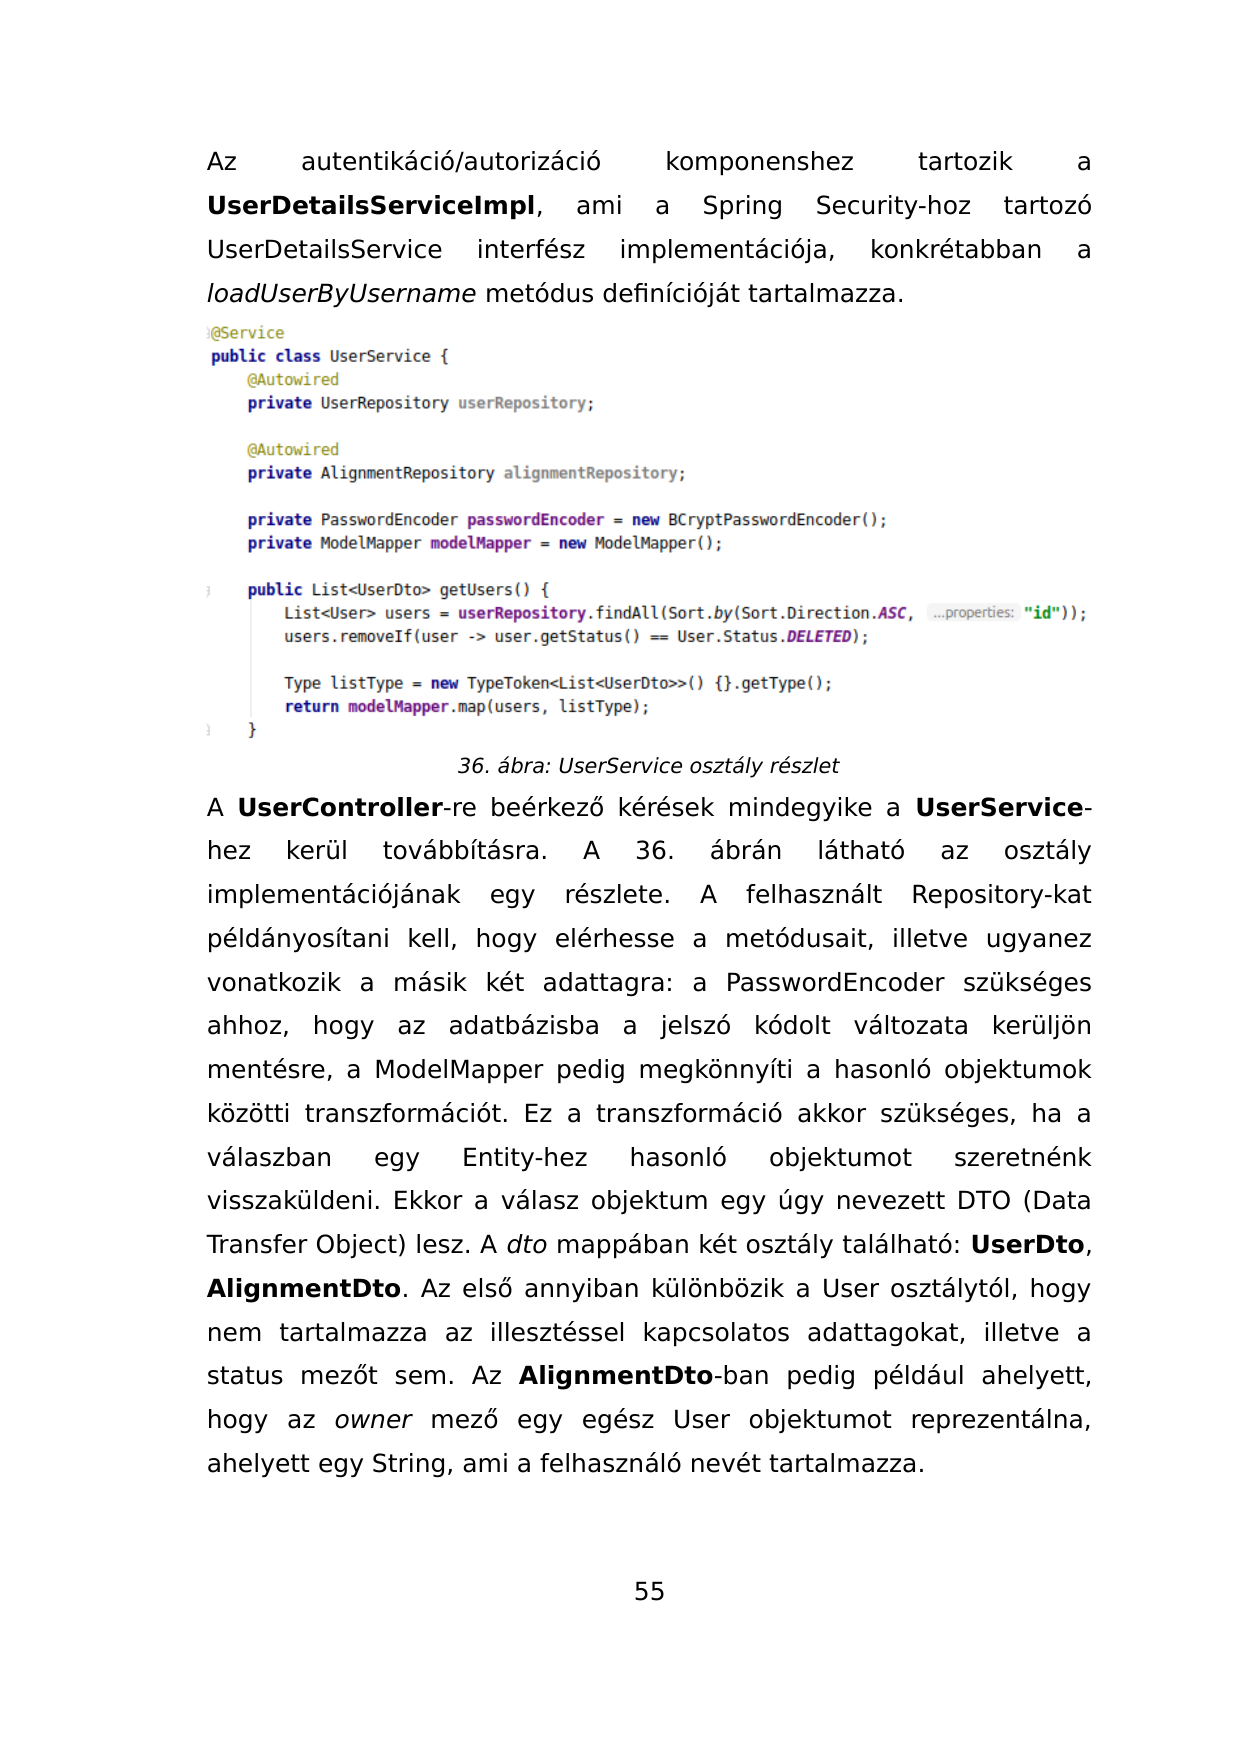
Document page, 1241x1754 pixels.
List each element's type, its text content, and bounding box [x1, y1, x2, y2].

text 36. ábra: UserService osztály részlet [207, 742, 1093, 778]
text Az autentikáció/autorizáció komponenshez tartozik a UserDetailsServiceImpl, ami a Spring Security-hoz tartozó UserDetailsService interfész implementációja, konkrétabban a loadUserByUsername metódus definícióját tartalmazza. [207, 148, 1093, 308]
text A UserController-re beérkező kérések mindegyike a UserService-hez kerül továbbításra. A 36. ábrán látható az osztály implementációjának egy részlete. A felhasznált Repository-kat példányosítani kell, hogy elérhesse a metódusait, illetve ugyanez vonatkozik a másik két adattagra: a PasswordEncoder szükséges ahhoz, hogy az adatbázisba a jelszó kódolt változata kerüljön mentésre, a ModelMapper pedig megkönnyíti a hasonló objektumok közötti transzformációt. Ez a transzformáció akkor szükséges, ha a válaszban egy Entity-hez hasonló objektumot szeretnénk visszaküldeni. Ekkor a válasz objektum egy úgy nevezett DTO (Data Transfer Object) lesz. A dto mappában két osztály található: UserDto, AlignmentDto. Az első annyiban különbözik a User osztálytól, hogy nem tartalmazza az illesztéssel kapcsolatos adattagokat, illetve a status mezőt sem. Az AlignmentDto-ban pedig például ahelyett, hogy az owner mező egy egész User objektumot reprezentálna, ahelyett egy String, ami a felhasználó nevét tartalmazza. [207, 778, 1093, 1478]
picture [206, 323, 1093, 742]
